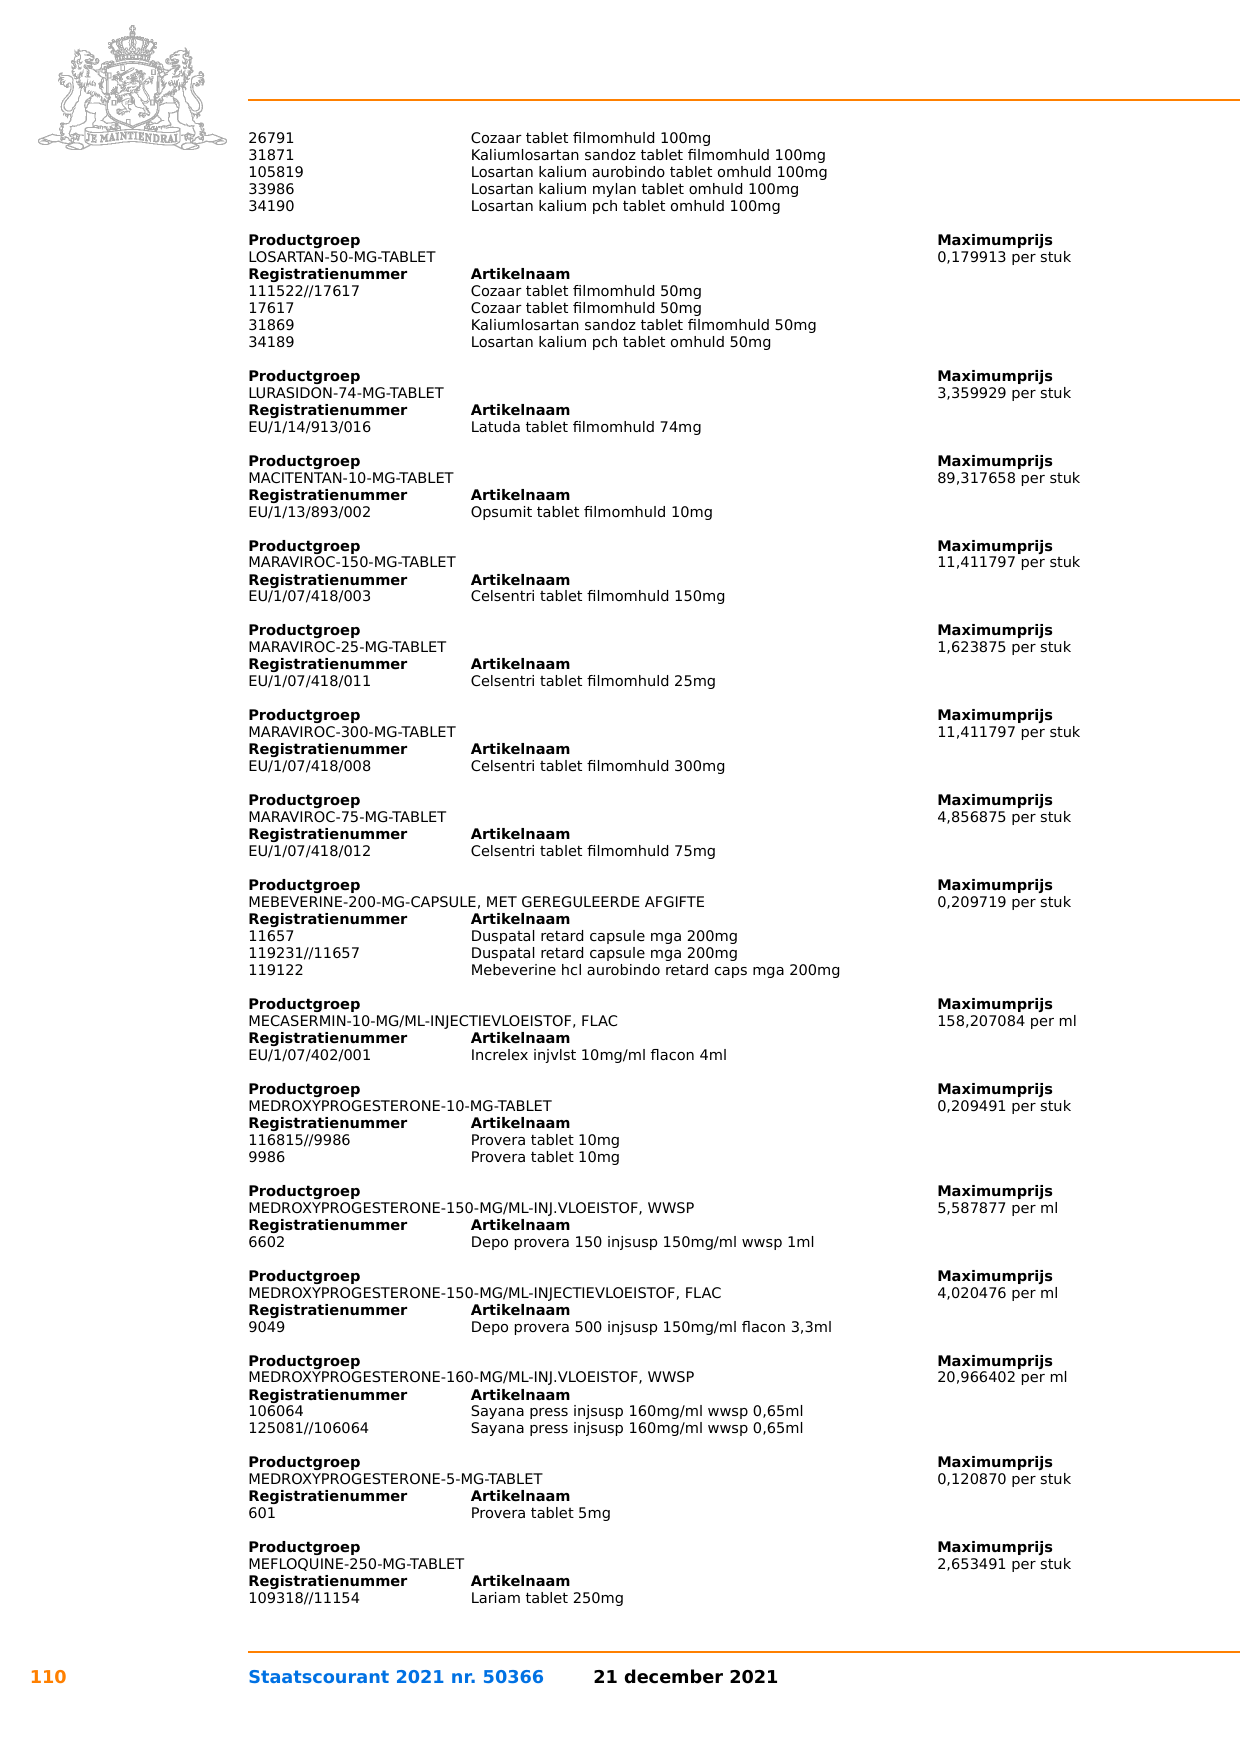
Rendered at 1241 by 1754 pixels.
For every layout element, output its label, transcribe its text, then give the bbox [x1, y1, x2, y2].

table_cell Productgroep [248, 877, 464, 894]
table_cell Losartan kalium mylan tablet omhuld 100mg [465, 181, 1163, 198]
table_cell 0,209491 per stuk [931, 1098, 1163, 1115]
table_cell [931, 1573, 1163, 1590]
table_cell MARAVIROC-25-MG-TABLET [248, 639, 931, 656]
table_cell Maximumprijs [931, 1268, 1163, 1284]
table_cell Artikelnaam [465, 656, 931, 673]
table_cell MEDROXYPROGESTERONE-10-MG-TABLET [248, 1098, 931, 1115]
table_cell [248, 1335, 1163, 1352]
table_cell Sayana press injsusp 160mg/ml wwsp 0,65ml [465, 1403, 1163, 1420]
table_cell [465, 538, 931, 554]
table_cell Registratienummer [248, 402, 464, 418]
table_cell [465, 792, 931, 809]
table_cell 0,179913 per stuk [931, 249, 1163, 266]
table_cell Maximumprijs [931, 996, 1163, 1013]
table_cell [931, 911, 1163, 928]
table_cell Cozaar tablet filmomhuld 50mg [465, 300, 1163, 317]
table_cell 31869 [248, 317, 464, 334]
table_cell [465, 1183, 931, 1199]
table_cell Celsentri tablet filmomhuld 75mg [465, 843, 1163, 860]
table_cell Maximumprijs [931, 232, 1163, 249]
table_cell Maximumprijs [931, 1081, 1163, 1098]
table_cell Productgroep [248, 1183, 464, 1199]
table_cell Artikelnaam [465, 911, 931, 928]
table_cell 106064 [248, 1403, 464, 1420]
table_cell LOSARTAN-50-MG-TABLET [248, 249, 931, 266]
table_cell Registratienummer [248, 266, 464, 283]
table_cell Maximumprijs [931, 1353, 1163, 1369]
table_cell 26791 [248, 130, 464, 147]
table_cell EU/1/07/418/012 [248, 843, 464, 860]
table_cell [931, 1386, 1163, 1403]
table_cell [248, 860, 1163, 877]
table_cell MEDROXYPROGESTERONE-150-MG/ML-INJ.VLOEISTOF, WWSP [248, 1200, 931, 1217]
table_cell 125081//106064 [248, 1420, 464, 1437]
table_cell 31871 [248, 147, 464, 164]
table_cell 119122 [248, 962, 464, 979]
table_cell Artikelnaam [465, 826, 931, 843]
table_cell MEBEVERINE-200-MG-CAPSULE, MET GEREGULEERDE AFGIFTE [248, 894, 931, 911]
table_cell Maximumprijs [931, 792, 1163, 809]
table_cell 4,020476 per ml [931, 1285, 1163, 1301]
table_cell Productgroep [248, 1454, 464, 1471]
table_cell Kaliumlosartan sandoz tablet filmomhuld 100mg [465, 147, 1163, 164]
table_cell [465, 707, 931, 724]
table_cell Maximumprijs [931, 368, 1163, 384]
table_cell 158,207084 per ml [931, 1013, 1163, 1030]
table_cell [931, 656, 1163, 673]
table_cell Registratienummer [248, 1030, 464, 1047]
table_cell 17617 [248, 300, 464, 317]
table_cell LURASIDON-74-MG-TABLET [248, 385, 931, 402]
table_cell Kaliumlosartan sandoz tablet filmomhuld 50mg [465, 317, 1163, 334]
table_cell Productgroep [248, 1353, 464, 1369]
table_cell [465, 453, 931, 469]
table_cell MEDROXYPROGESTERONE-160-MG/ML-INJ.VLOEISTOF, WWSP [248, 1369, 931, 1386]
table_cell Productgroep [248, 1268, 464, 1284]
table_cell Celsentri tablet filmomhuld 25mg [465, 673, 1163, 690]
table_cell Increlex injvlst 10mg/ml flacon 4ml [465, 1047, 1163, 1064]
table_cell Depo provera 500 injsusp 150mg/ml flacon 3,3ml [465, 1319, 1163, 1335]
table_cell MACITENTAN-10-MG-TABLET [248, 470, 931, 486]
table_cell EU/1/07/402/001 [248, 1047, 464, 1064]
table_cell EU/1/07/418/003 [248, 588, 464, 605]
table_cell Productgroep [248, 232, 464, 249]
table_cell 9049 [248, 1319, 464, 1335]
table_cell 89,317658 per stuk [931, 470, 1163, 486]
table_cell 0,209719 per stuk [931, 894, 1163, 911]
table_cell Artikelnaam [465, 1386, 931, 1403]
table_cell 34189 [248, 334, 464, 351]
table_cell Sayana press injsusp 160mg/ml wwsp 0,65ml [465, 1420, 1163, 1437]
table_cell [931, 741, 1163, 758]
table_cell [931, 571, 1163, 588]
picture [38, 25, 227, 150]
table_cell Productgroep [248, 538, 464, 554]
table_cell MEDROXYPROGESTERONE-5-MG-TABLET [248, 1471, 931, 1488]
table_cell Artikelnaam [465, 486, 931, 503]
table_cell Duspatal retard capsule mga 200mg [465, 945, 1163, 962]
table_cell Artikelnaam [465, 571, 931, 588]
table_cell Opsumit tablet filmomhuld 10mg [465, 504, 1163, 520]
table_cell 0,120870 per stuk [931, 1471, 1163, 1488]
table_cell Artikelnaam [465, 402, 931, 418]
table_cell EU/1/14/913/016 [248, 419, 464, 436]
table_cell [248, 520, 1163, 537]
table_cell Productgroep [248, 622, 464, 639]
table_cell Productgroep [248, 996, 464, 1013]
table_cell Depo provera 150 injsusp 150mg/ml wwsp 1ml [465, 1234, 1163, 1251]
table_cell Registratienummer [248, 1573, 464, 1590]
table_cell MECASERMIN-10-MG/ML-INJECTIEVLOEISTOF, FLAC [248, 1013, 931, 1030]
table_cell Maximumprijs [931, 877, 1163, 894]
table_cell Registratienummer [248, 1386, 464, 1403]
table_cell Productgroep [248, 1081, 464, 1098]
table_cell Provera tablet 5mg [465, 1505, 1163, 1522]
table_cell [248, 1064, 1163, 1081]
table_cell Maximumprijs [931, 1183, 1163, 1199]
table_cell [931, 486, 1163, 503]
table_cell EU/1/13/893/002 [248, 504, 464, 520]
table_cell [248, 1251, 1163, 1267]
table_cell Artikelnaam [465, 1301, 931, 1318]
table_cell EU/1/07/418/008 [248, 758, 464, 775]
table_cell Provera tablet 10mg [465, 1132, 1163, 1149]
table_cell Artikelnaam [465, 266, 931, 283]
table_cell 111522//17617 [248, 283, 464, 300]
table_cell 11657 [248, 928, 464, 945]
table_cell Maximumprijs [931, 707, 1163, 724]
table_cell MEDROXYPROGESTERONE-150-MG/ML-INJECTIEVLOEISTOF, FLAC [248, 1285, 931, 1301]
table_cell 5,587877 per ml [931, 1200, 1163, 1217]
table_cell 3,359929 per stuk [931, 385, 1163, 402]
table_cell [248, 351, 1163, 368]
table_cell Registratienummer [248, 656, 464, 673]
table_cell Productgroep [248, 792, 464, 809]
table_cell Registratienummer [248, 486, 464, 503]
table_cell Cozaar tablet filmomhuld 50mg [465, 283, 1163, 300]
table_cell Latuda tablet filmomhuld 74mg [465, 419, 1163, 436]
table_cell [248, 1166, 1163, 1183]
table_cell [248, 605, 1163, 622]
table_cell Artikelnaam [465, 1488, 931, 1505]
table_cell 11,411797 per stuk [931, 724, 1163, 741]
table_cell 109318//11154 [248, 1590, 464, 1607]
table_cell [465, 1268, 931, 1284]
table_cell [931, 1488, 1163, 1505]
table_cell [248, 1522, 1163, 1539]
table_cell Registratienummer [248, 741, 464, 758]
table_cell [465, 1454, 931, 1471]
table_cell Cozaar tablet filmomhuld 100mg [465, 130, 1163, 147]
table_cell Artikelnaam [465, 1217, 931, 1233]
table_cell Maximumprijs [931, 1539, 1163, 1556]
table_cell Lariam tablet 250mg [465, 1590, 1163, 1607]
table_cell Productgroep [248, 453, 464, 469]
table_cell Registratienummer [248, 1488, 464, 1505]
table_cell Registratienummer [248, 826, 464, 843]
table_cell 34190 [248, 198, 464, 215]
table_cell MEFLOQUINE-250-MG-TABLET [248, 1556, 931, 1573]
table_cell 9986 [248, 1149, 464, 1166]
table_cell MARAVIROC-150-MG-TABLET [248, 554, 931, 571]
table_cell 2,653491 per stuk [931, 1556, 1163, 1573]
table_cell 20,966402 per ml [931, 1369, 1163, 1386]
table_cell Registratienummer [248, 1301, 464, 1318]
table_cell [931, 1217, 1163, 1233]
table_cell [931, 1030, 1163, 1047]
table_cell Productgroep [248, 368, 464, 384]
table_cell Maximumprijs [931, 1454, 1163, 1471]
table_cell 33986 [248, 181, 464, 198]
table_cell Productgroep [248, 707, 464, 724]
table_cell [465, 1539, 931, 1556]
table_cell [465, 368, 931, 384]
table_cell [465, 622, 931, 639]
table_cell [248, 690, 1163, 707]
table_cell [931, 266, 1163, 283]
table_cell Artikelnaam [465, 741, 931, 758]
table_cell Artikelnaam [465, 1573, 931, 1590]
table_cell Losartan kalium pch tablet omhuld 50mg [465, 334, 1163, 351]
table_cell [931, 1115, 1163, 1132]
table_cell MARAVIROC-300-MG-TABLET [248, 724, 931, 741]
table_cell Celsentri tablet filmomhuld 150mg [465, 588, 1163, 605]
table_cell Artikelnaam [465, 1030, 931, 1047]
table_cell Registratienummer [248, 911, 464, 928]
table_cell 4,856875 per stuk [931, 809, 1163, 826]
table_cell [248, 215, 1163, 232]
table_cell 6602 [248, 1234, 464, 1251]
table_cell Maximumprijs [931, 622, 1163, 639]
table_cell Duspatal retard capsule mga 200mg [465, 928, 1163, 945]
table_cell [248, 775, 1163, 792]
table_cell Celsentri tablet filmomhuld 300mg [465, 758, 1163, 775]
table_cell Registratienummer [248, 571, 464, 588]
table_cell 601 [248, 1505, 464, 1522]
table_cell [465, 232, 931, 249]
table_cell [465, 877, 931, 894]
table_cell [931, 826, 1163, 843]
table_cell [248, 1437, 1163, 1454]
table_cell 116815//9986 [248, 1132, 464, 1149]
table_cell Maximumprijs [931, 453, 1163, 469]
table_cell Registratienummer [248, 1217, 464, 1233]
table_cell Mebeverine hcl aurobindo retard caps mga 200mg [465, 962, 1163, 979]
table_cell 105819 [248, 164, 464, 181]
table_cell 1,623875 per stuk [931, 639, 1163, 656]
table_cell EU/1/07/418/011 [248, 673, 464, 690]
table_cell Losartan kalium pch tablet omhuld 100mg [465, 198, 1163, 215]
table_cell Maximumprijs [931, 538, 1163, 554]
table_cell Provera tablet 10mg [465, 1149, 1163, 1166]
table_cell Artikelnaam [465, 1115, 931, 1132]
table_cell Losartan kalium aurobindo tablet omhuld 100mg [465, 164, 1163, 181]
table_cell [465, 1353, 931, 1369]
table_cell [931, 1301, 1163, 1318]
table_cell [931, 402, 1163, 418]
table_cell [248, 436, 1163, 452]
table_cell [465, 1081, 931, 1098]
table_cell 119231//11657 [248, 945, 464, 962]
table_cell Registratienummer [248, 1115, 464, 1132]
table_cell [465, 996, 931, 1013]
table_cell Productgroep [248, 1539, 464, 1556]
table_cell MARAVIROC-75-MG-TABLET [248, 809, 931, 826]
table_cell [248, 979, 1163, 996]
table_cell 11,411797 per stuk [931, 554, 1163, 571]
